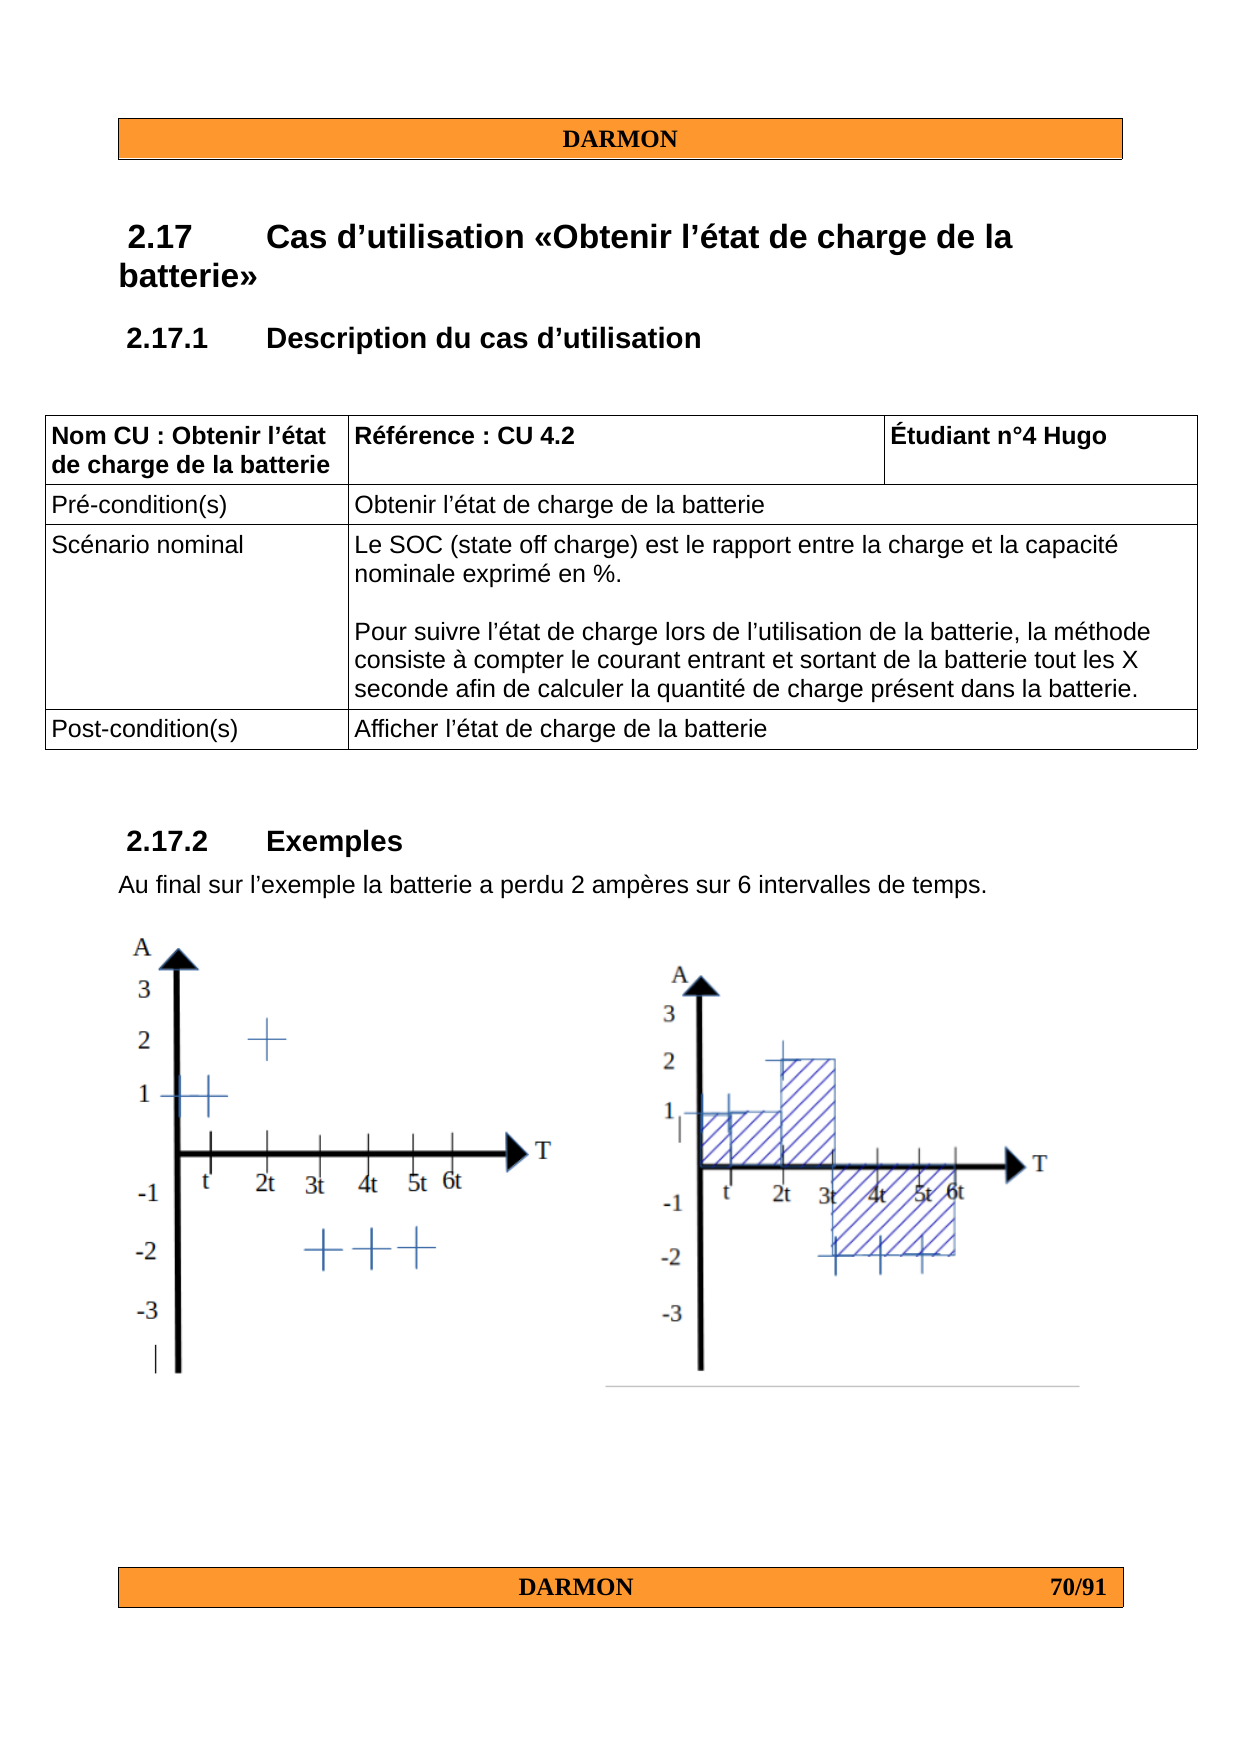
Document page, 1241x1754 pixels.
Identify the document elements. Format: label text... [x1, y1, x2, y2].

table_cell Scénario nominal [46, 525, 348, 708]
table_cell Le SOC (state off charge) est le rapport entre la charge et la capacité nominale exprimé en %. Pour suivre l’état de charge lors de l’utilisation de la batterie, la méthode consiste à compter le courant entrant et sortant de la batterie tout les X seconde afin de calculer la quantité de charge présent dans la batterie. [349, 525, 1197, 708]
table_cell Afficher l’état de charge de la batterie [349, 710, 1197, 749]
table_cell Pré-condition(s) [46, 485, 348, 524]
picture [118, 921, 1123, 1407]
text Au final sur l’exemple la batterie a perdu 2 ampères sur 6 intervalles de temps. [118, 871, 1122, 899]
table_header Référence : CU 4.2 [349, 416, 884, 484]
subtitle Exemples [118, 824, 1122, 858]
subtitle Description du cas d’utilisation [118, 321, 1122, 355]
table_header Étudiant n°4 Hugo [885, 416, 1197, 484]
table_header Nom CU : Obtenir l’état de charge de la batterie [46, 416, 348, 484]
table_cell Post-condition(s) [46, 710, 348, 749]
table_cell Obtenir l’état de charge de la batterie [349, 485, 1197, 524]
subtitle Cas d’utilisation «Obtenir l’état de charge de la batterie» [118, 217, 1122, 294]
